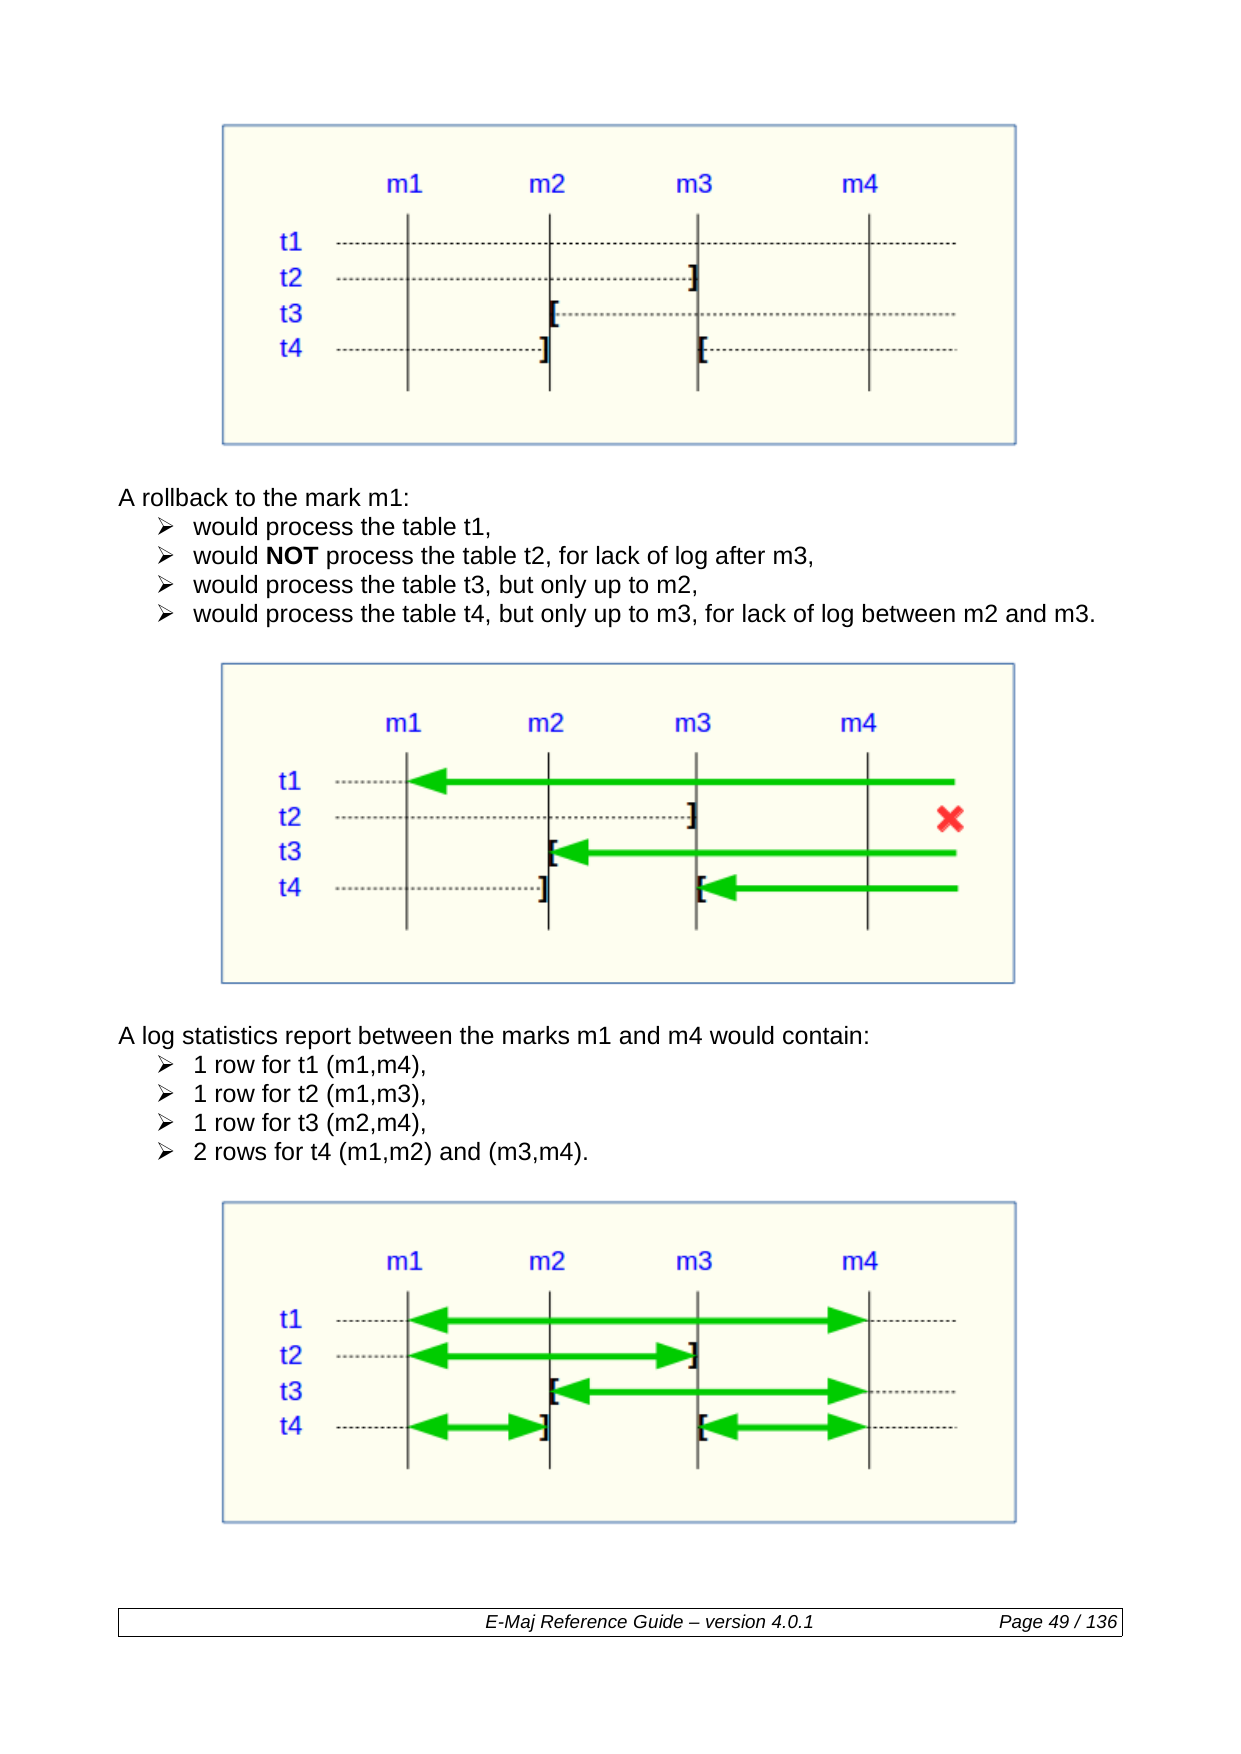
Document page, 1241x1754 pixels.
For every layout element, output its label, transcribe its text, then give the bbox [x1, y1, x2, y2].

text A log statistics report between the marks m1 and m4 would contain: [118, 1021, 1122, 1050]
picture [216, 118, 1024, 454]
picture [215, 657, 1025, 992]
text A rollback to the mark m1: [118, 483, 1122, 512]
list 1 row for t3 (m2,m4), [156, 1108, 1122, 1137]
list 1 row for t1 (m1,m4), [156, 1050, 1122, 1079]
list would process the table t1, [156, 512, 1122, 541]
list would NOT process the table t2, for lack of log after m3, [156, 541, 1122, 570]
picture [216, 1195, 1024, 1529]
list would process the table t3, but only up to m2, [156, 570, 1122, 599]
list 2 rows for t4 (m1,m2) and (m3,m4). [156, 1137, 1122, 1166]
list would process the table t4, but only up to m3, for lack of log between m2 and m3. [156, 599, 1122, 628]
list 1 row for t2 (m1,m3), [156, 1079, 1122, 1108]
